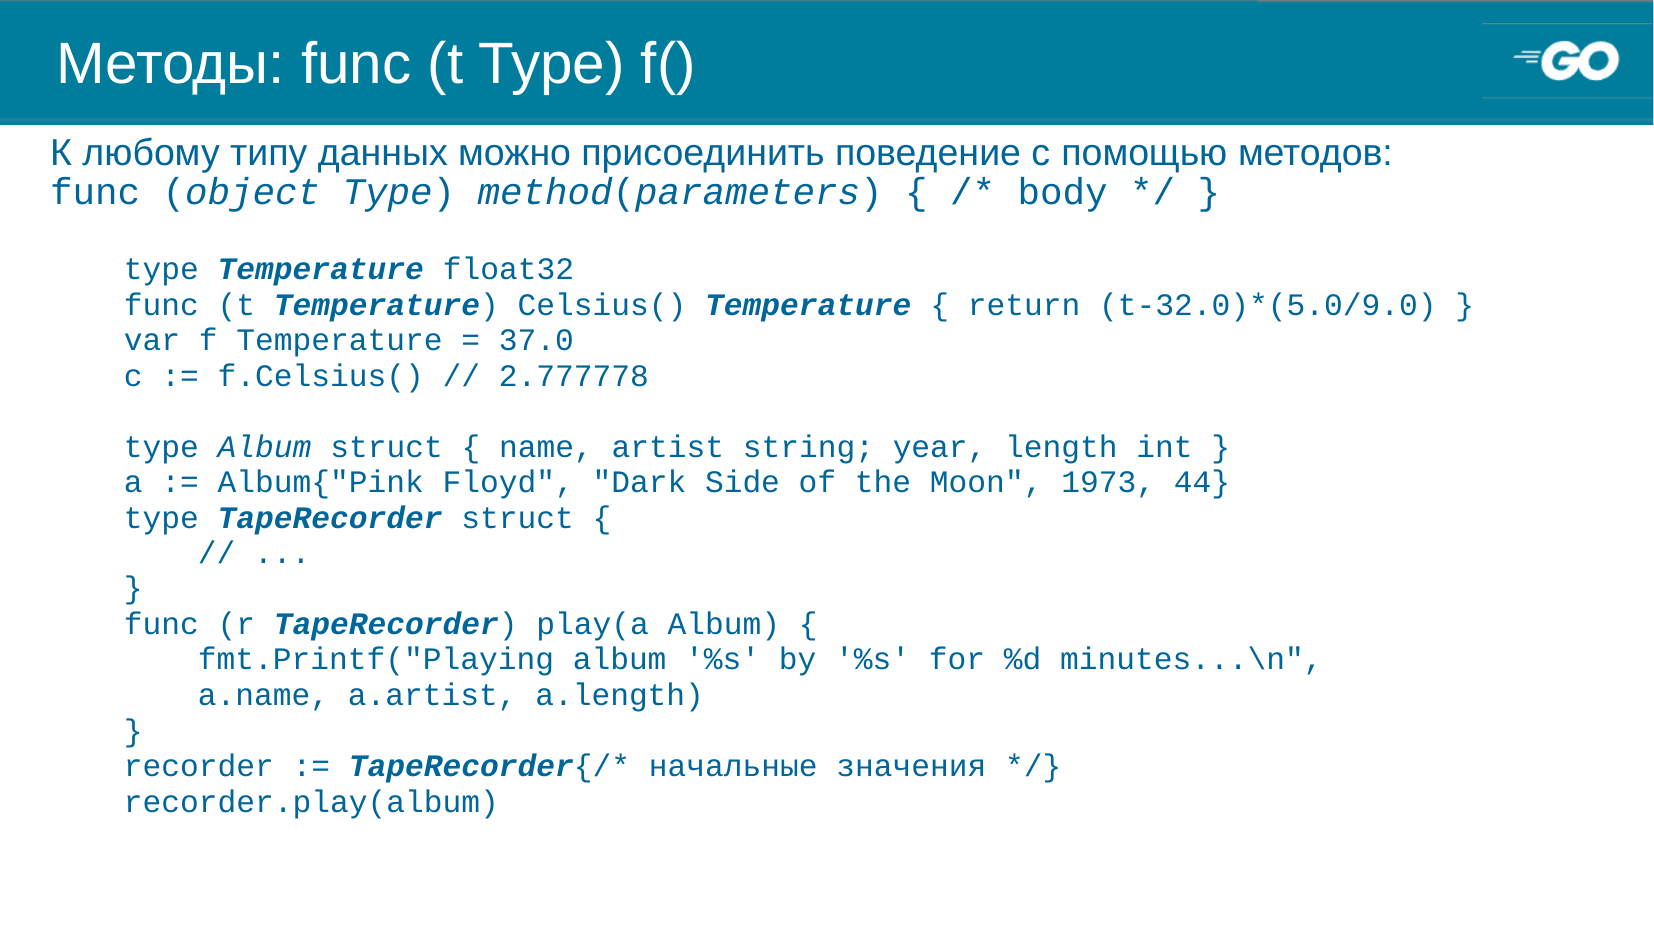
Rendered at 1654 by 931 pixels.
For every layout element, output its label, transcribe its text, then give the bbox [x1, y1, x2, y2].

text_box К любому типу данных можно присоединить поведение с помощью методов: func (object Type) method(parameters) { /* body */ } type Temperature float32 func (t Temperature) Celsius() Temperature { return (t-32.0)*(5.0/9.0) } var f Temperature = 37.0 c := f.Celsius() // 2.777778 type Album struct { name, artist string; year, length int } a := Album{"Pink Floyd", "Dark Side of the Moon", 1973, 44} type TapeRecorder struct { // ... } func (r TapeRecorder) play(a Album) { fmt.Printf("Playing album '%s' by '%s' for %d minutes...\n", a.name, a.artist, a.length) } recorder := TapeRecorder{/* начальные значения */} recorder.play(album) [35, 124, 1619, 898]
text_box Методы: func (t Type) f() [41, 23, 1495, 104]
picture [1542, 41, 1619, 81]
